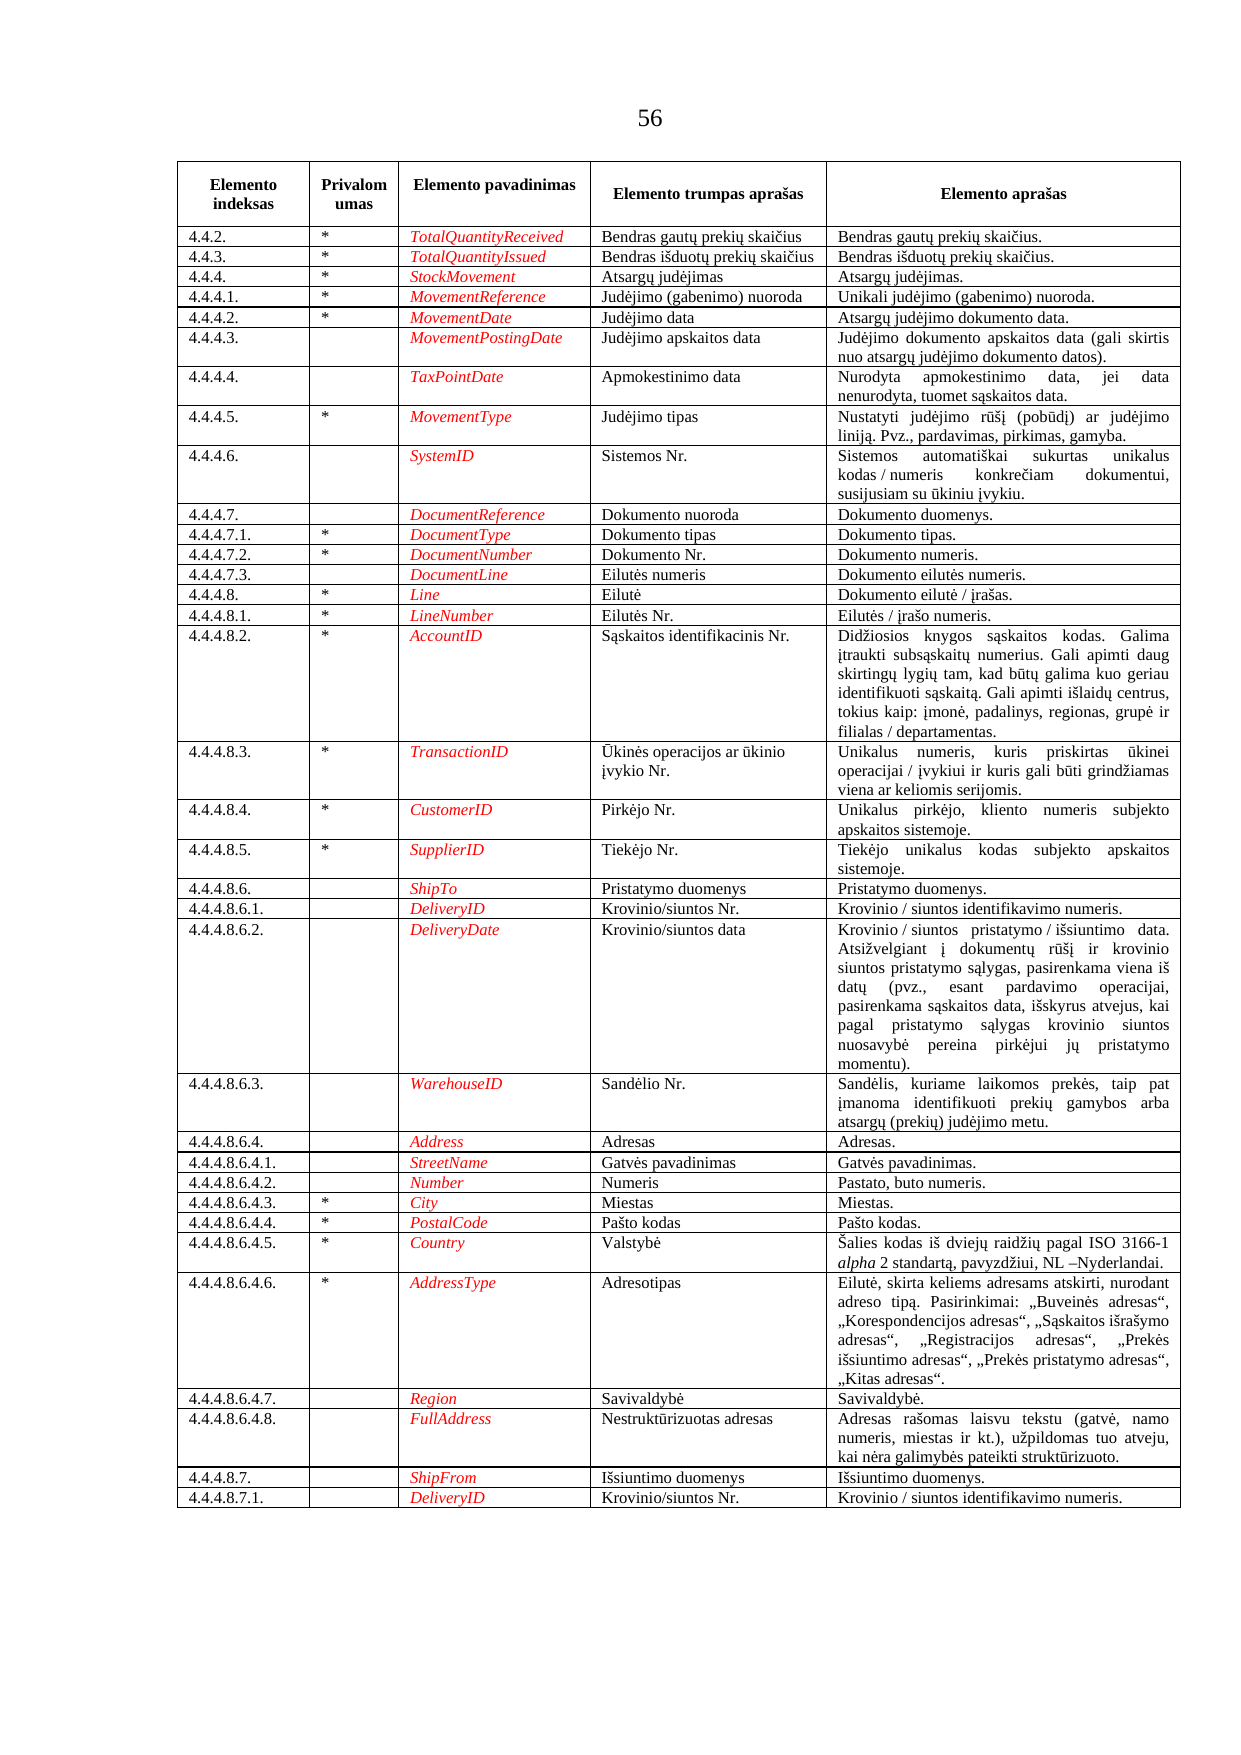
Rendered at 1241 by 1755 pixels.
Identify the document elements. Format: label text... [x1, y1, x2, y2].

table_cell Sandėlio Nr. [591, 1074, 826, 1131]
table_cell Savivaldybė. [827, 1389, 1180, 1408]
table_cell 4.4.4.8.6.4.8. [178, 1409, 309, 1466]
table_cell Eilutė [591, 585, 826, 604]
table_cell City [399, 1193, 590, 1212]
table_cell [310, 367, 398, 405]
table_cell 4.4.4.8.6.4.3. [178, 1193, 309, 1212]
table_cell Krovinio / siuntos identifikavimo numeris. [827, 899, 1180, 918]
table_cell 4.4.3. [178, 247, 309, 266]
table_cell Pašto kodas [591, 1213, 826, 1232]
table_cell Dokumento numeris. [827, 545, 1180, 564]
table_cell WarehouseID [399, 1074, 590, 1131]
table_cell Sandėlis, kuriame laikomos prekės, taip pat įmanoma identifikuoti prekių gamybos arba atsargų (prekių) judėjimo metu. [827, 1074, 1180, 1131]
table_cell Pašto kodas. [827, 1213, 1180, 1232]
table_cell 4.4.4.7.1. [178, 525, 309, 544]
table_cell Nestruktūrizuotas adresas [591, 1409, 826, 1466]
table_cell DocumentLine [399, 565, 590, 584]
table_cell MovementPostingDate [399, 328, 590, 366]
table_cell Judėjimo dokumento apskaitos data (gali skirtis nuo atsargų judėjimo dokumento datos). [827, 328, 1180, 366]
table_cell DeliveryID [399, 1488, 590, 1507]
table_cell Atsargų judėjimas [591, 267, 826, 286]
table_cell * [310, 267, 398, 286]
table_cell AddressType [399, 1273, 590, 1388]
table_cell Dokumento Nr. [591, 545, 826, 564]
table_cell Sistemos automatiškai sukurtas unikalus kodas / numeris konkrečiam dokumentui, susijusiam su ūkiniu įvykiu. [827, 446, 1180, 503]
table_cell Unikalus numeris, kuris priskirtas ūkinei operacijai / įvykiui ir kuris gali būti grindžiamas viena ar keliomis serijomis. [827, 742, 1180, 799]
table_cell PostalCode [399, 1213, 590, 1232]
table_cell TotalQuantityIssued [399, 247, 590, 266]
table_cell 4.4.4.8.6.4.2. [178, 1173, 309, 1192]
table_cell Eilutė, skirta keliems adresams atskirti, nurodant adreso tipą. Pasirinkimai: „Buveinės adresas“, „Korespondencijos adresas“, „Sąskaitos išrašymo adresas“, „Registracijos adresas“, „Prekės išsiuntimo adresas“, „Prekės pristatymo adresas“, „Kitas adresas“. [827, 1273, 1180, 1388]
table_cell Krovinio / siuntos identifikavimo numeris. [827, 1488, 1180, 1507]
table_cell * [310, 1213, 398, 1232]
table_cell * [310, 545, 398, 564]
table_cell Numeris [591, 1173, 826, 1192]
table_cell Bendras išduotų prekių skaičius [591, 247, 826, 266]
table_cell Išsiuntimo duomenys [591, 1468, 826, 1487]
table_cell DocumentType [399, 525, 590, 544]
table_cell Judėjimo apskaitos data [591, 328, 826, 366]
table_cell Krovinio/siuntos Nr. [591, 899, 826, 918]
table_cell 4.4.4.8.4. [178, 800, 309, 838]
table_cell * [310, 585, 398, 604]
table_cell 4.4.4.8.7.1. [178, 1488, 309, 1507]
table_cell Nurodyta apmokestinimo data, jei data nenurodyta, tuomet sąskaitos data. [827, 367, 1180, 405]
table_cell 4.4.4.8.3. [178, 742, 309, 799]
table_cell Šalies kodas iš dviejų raidžių pagal ISO 3166-1 alpha 2 standartą, pavyzdžiui, NL –Nyderlandai. [827, 1233, 1180, 1272]
table_cell Sistemos Nr. [591, 446, 826, 503]
table_cell Pristatymo duomenys. [827, 879, 1180, 898]
table_cell Pirkėjo Nr. [591, 800, 826, 838]
table_cell Miestas [591, 1193, 826, 1212]
table_cell Dokumento tipas [591, 525, 826, 544]
table_cell Sąskaitos identifikacinis Nr. [591, 626, 826, 741]
table_cell Bendras gautų prekių skaičius [591, 227, 826, 246]
table_cell DeliveryDate [399, 919, 590, 1073]
table_header Elemento aprašas [827, 162, 1180, 226]
table_cell [310, 1173, 398, 1192]
table_cell * [310, 605, 398, 624]
table_cell Dokumento eilutės numeris. [827, 565, 1180, 584]
table_cell Gatvės pavadinimas. [827, 1153, 1180, 1172]
table_cell Savivaldybė [591, 1389, 826, 1408]
table_cell Išsiuntimo duomenys. [827, 1468, 1180, 1487]
table_cell Judėjimo (gabenimo) nuoroda [591, 287, 826, 306]
table_cell Gatvės pavadinimas [591, 1153, 826, 1172]
table_cell Address [399, 1132, 590, 1151]
table_cell [310, 1132, 398, 1151]
table_cell 4.4.4.8.6.4.5. [178, 1233, 309, 1272]
table_cell [310, 899, 398, 918]
table_cell 4.4.4.8.6. [178, 879, 309, 898]
table_cell DocumentNumber [399, 545, 590, 564]
table_cell * [310, 840, 398, 878]
table_cell 4.4.4.8.5. [178, 840, 309, 878]
table_cell Unikalus pirkėjo, kliento numeris subjekto apskaitos sistemoje. [827, 800, 1180, 838]
table_cell * [310, 406, 398, 445]
table_cell Atsargų judėjimo dokumento data. [827, 308, 1180, 327]
table_cell FullAddress [399, 1409, 590, 1466]
table_cell SystemID [399, 446, 590, 503]
table_cell Dokumento tipas. [827, 525, 1180, 544]
table_cell 4.4.4.7. [178, 504, 309, 523]
table_cell * [310, 308, 398, 327]
table_cell [310, 1153, 398, 1172]
table_cell CustomerID [399, 800, 590, 838]
table_cell StockMovement [399, 267, 590, 286]
table_cell 4.4.4.8.6.4.7. [178, 1389, 309, 1408]
table_cell * [310, 1193, 398, 1212]
table_cell ShipTo [399, 879, 590, 898]
table_cell [310, 446, 398, 503]
table_cell * [310, 626, 398, 741]
table_cell MovementType [399, 406, 590, 445]
table_cell Apmokestinimo data [591, 367, 826, 405]
table_cell 4.4.4. [178, 267, 309, 286]
table_cell 4.4.4.8.6.4. [178, 1132, 309, 1151]
table_cell LineNumber [399, 605, 590, 624]
table_cell Atsargų judėjimas. [827, 267, 1180, 286]
table_cell [310, 1074, 398, 1131]
table_cell Unikali judėjimo (gabenimo) nuoroda. [827, 287, 1180, 306]
table_cell * [310, 525, 398, 544]
table_cell 4.4.4.8.2. [178, 626, 309, 741]
table_cell Pastato, buto numeris. [827, 1173, 1180, 1192]
table_cell Adresas rašomas laisvu tekstu (gatvė, namo numeris, miestas ir kt.), užpildomas tuo atveju, kai nėra galimybės pateikti struktūrizuoto. [827, 1409, 1180, 1466]
table_cell 4.4.4.2. [178, 308, 309, 327]
table_cell [310, 504, 398, 523]
table_cell Country [399, 1233, 590, 1272]
table_cell Krovinio / siuntos pristatymo / išsiuntimo data. Atsižvelgiant į dokumentų rūšį ir krovinio siuntos pristatymo sąlygas, pasirenkama viena iš datų (pvz., esant pardavimo operacijai, pasirenkama sąskaitos data, išskyrus atvejus, kai pagal pristatymo sąlygas krovinio siuntos nuosavybė pereina pirkėjui jų pristatymo momentu). [827, 919, 1180, 1073]
table_cell 4.4.4.5. [178, 406, 309, 445]
table_cell DocumentReference [399, 504, 590, 523]
table_header Elemento pavadinimas [399, 162, 590, 226]
table_cell Eilutės / įrašo numeris. [827, 605, 1180, 624]
table_cell [310, 1468, 398, 1487]
table_cell [310, 879, 398, 898]
table_cell TotalQuantityReceived [399, 227, 590, 246]
table_cell * [310, 227, 398, 246]
table_cell * [310, 742, 398, 799]
table_cell 4.4.4.8. [178, 585, 309, 604]
table_cell * [310, 1233, 398, 1272]
table_cell AccountID [399, 626, 590, 741]
table_cell 4.4.4.6. [178, 446, 309, 503]
table_cell Region [399, 1389, 590, 1408]
table_cell 4.4.4.8.6.4.6. [178, 1273, 309, 1388]
table_cell 4.4.4.1. [178, 287, 309, 306]
table_cell [310, 1389, 398, 1408]
table_cell Krovinio/siuntos Nr. [591, 1488, 826, 1507]
table_cell Dokumento duomenys. [827, 504, 1180, 523]
table_cell 4.4.4.7.3. [178, 565, 309, 584]
table_cell Miestas. [827, 1193, 1180, 1212]
table_cell [310, 919, 398, 1073]
table_cell Adresas [591, 1132, 826, 1151]
table_cell ShipFrom [399, 1468, 590, 1487]
table_cell 4.4.4.8.7. [178, 1468, 309, 1487]
table_cell TransactionID [399, 742, 590, 799]
table_header Elemento indeksas [178, 162, 309, 226]
table_cell Bendras gautų prekių skaičius. [827, 227, 1180, 246]
table_cell Tiekėjo Nr. [591, 840, 826, 878]
table_cell 4.4.4.8.6.4.1. [178, 1153, 309, 1172]
table_cell Nustatyti judėjimo rūšį (pobūdį) ar judėjimo liniją. Pvz., pardavimas, pirkimas, gamyba. [827, 406, 1180, 445]
table_cell 4.4.4.8.6.1. [178, 899, 309, 918]
table_cell Didžiosios knygos sąskaitos kodas. Galima įtraukti subsąskaitų numerius. Gali apimti daug skirtingų lygių tam, kad būtų galima kuo geriau identifikuoti sąskaitą. Gali apimti išlaidų centrus, tokius kaip: įmonė, padalinys, regionas, grupė ir filialas / departamentas. [827, 626, 1180, 741]
table_cell * [310, 247, 398, 266]
table_cell * [310, 287, 398, 306]
table_cell Ūkinės operacijos ar ūkinio įvykio Nr. [591, 742, 826, 799]
table_cell 4.4.4.8.6.2. [178, 919, 309, 1073]
table_cell Pristatymo duomenys [591, 879, 826, 898]
table_cell 4.4.4.8.6.4.4. [178, 1213, 309, 1232]
table_cell [310, 1409, 398, 1466]
table_cell Eilutės numeris [591, 565, 826, 584]
table_cell Adresotipas [591, 1273, 826, 1388]
table_cell Dokumento eilutė / įrašas. [827, 585, 1180, 604]
table_cell 4.4.4.8.6.3. [178, 1074, 309, 1131]
table_cell Eilutės Nr. [591, 605, 826, 624]
table_cell Judėjimo data [591, 308, 826, 327]
table_cell StreetName [399, 1153, 590, 1172]
table_cell SupplierID [399, 840, 590, 878]
table_cell 4.4.4.4. [178, 367, 309, 405]
table_header Privalomumas [310, 162, 398, 226]
table_cell [310, 1488, 398, 1507]
table_cell TaxPointDate [399, 367, 590, 405]
table_cell [310, 565, 398, 584]
table_cell [310, 328, 398, 366]
table_cell Number [399, 1173, 590, 1192]
table_cell MovementReference [399, 287, 590, 306]
table_cell Valstybė [591, 1233, 826, 1272]
table_cell Tiekėjo unikalus kodas subjekto apskaitos sistemoje. [827, 840, 1180, 878]
table_cell DeliveryID [399, 899, 590, 918]
table_cell Adresas. [827, 1132, 1180, 1151]
table_cell Line [399, 585, 590, 604]
table_header Elemento trumpas aprašas [591, 162, 826, 226]
table_cell Bendras išduotų prekių skaičius. [827, 247, 1180, 266]
table_cell Krovinio/siuntos data [591, 919, 826, 1073]
table_cell 4.4.4.8.1. [178, 605, 309, 624]
table_cell * [310, 800, 398, 838]
table_cell 4.4.4.3. [178, 328, 309, 366]
table_cell Dokumento nuoroda [591, 504, 826, 523]
table_cell MovementDate [399, 308, 590, 327]
table_cell 4.4.4.7.2. [178, 545, 309, 564]
table_cell 4.4.2. [178, 227, 309, 246]
table_cell Judėjimo tipas [591, 406, 826, 445]
table_cell * [310, 1273, 398, 1388]
